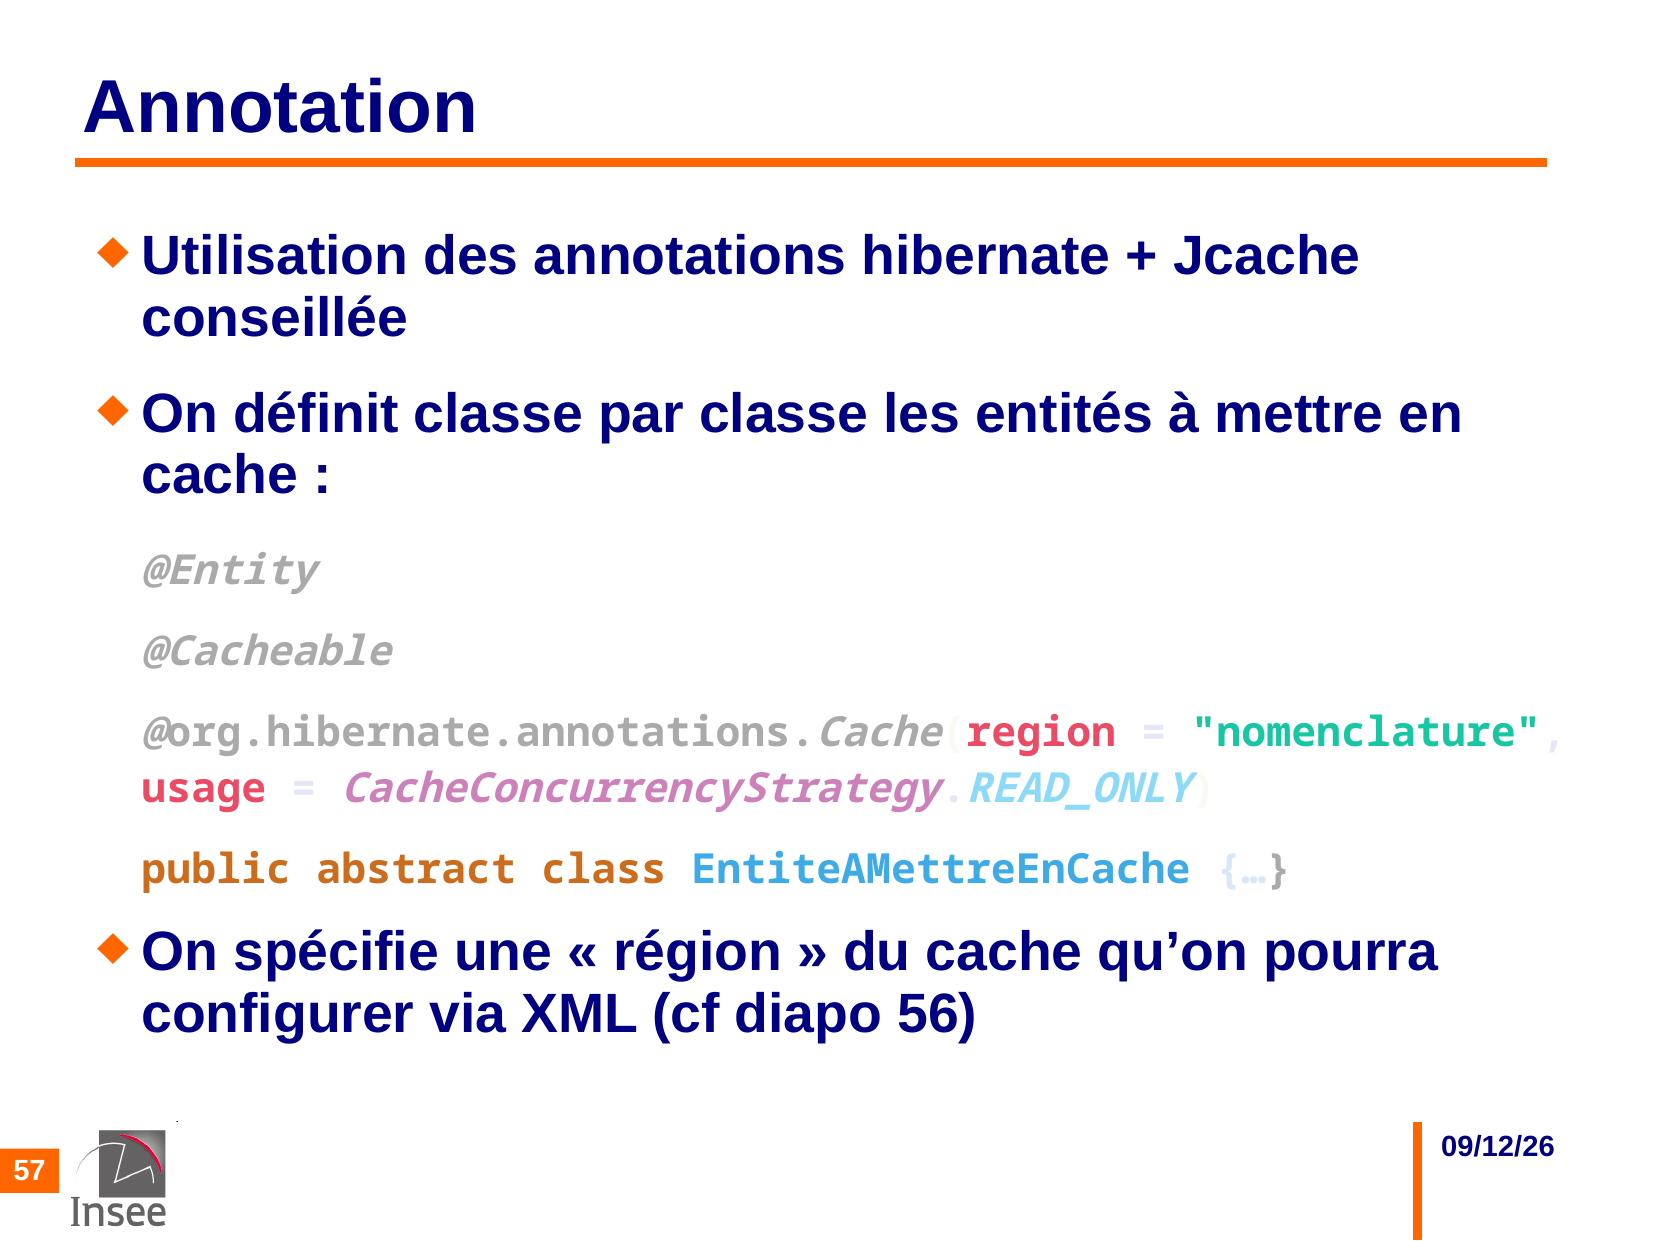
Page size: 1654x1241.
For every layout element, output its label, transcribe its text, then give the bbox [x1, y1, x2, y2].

picture [62, 1121, 178, 1241]
list Utilisation des annotations hibernate + Jcache conseillée On définit classe par classe les entités à mettre en cache : @Entity @Cacheable @org.hibernate.annotations.Cache(region = "nomenclature", usage = CacheConcurrencyStrategy.READ_ONLY) public abstract class EntiteAMettreEnCache {…} On spécifie une « région » du cache qu’on pourra configurer via XML (cf diapo 56) [82, 224, 1571, 1063]
title Annotation [82, 49, 1619, 163]
